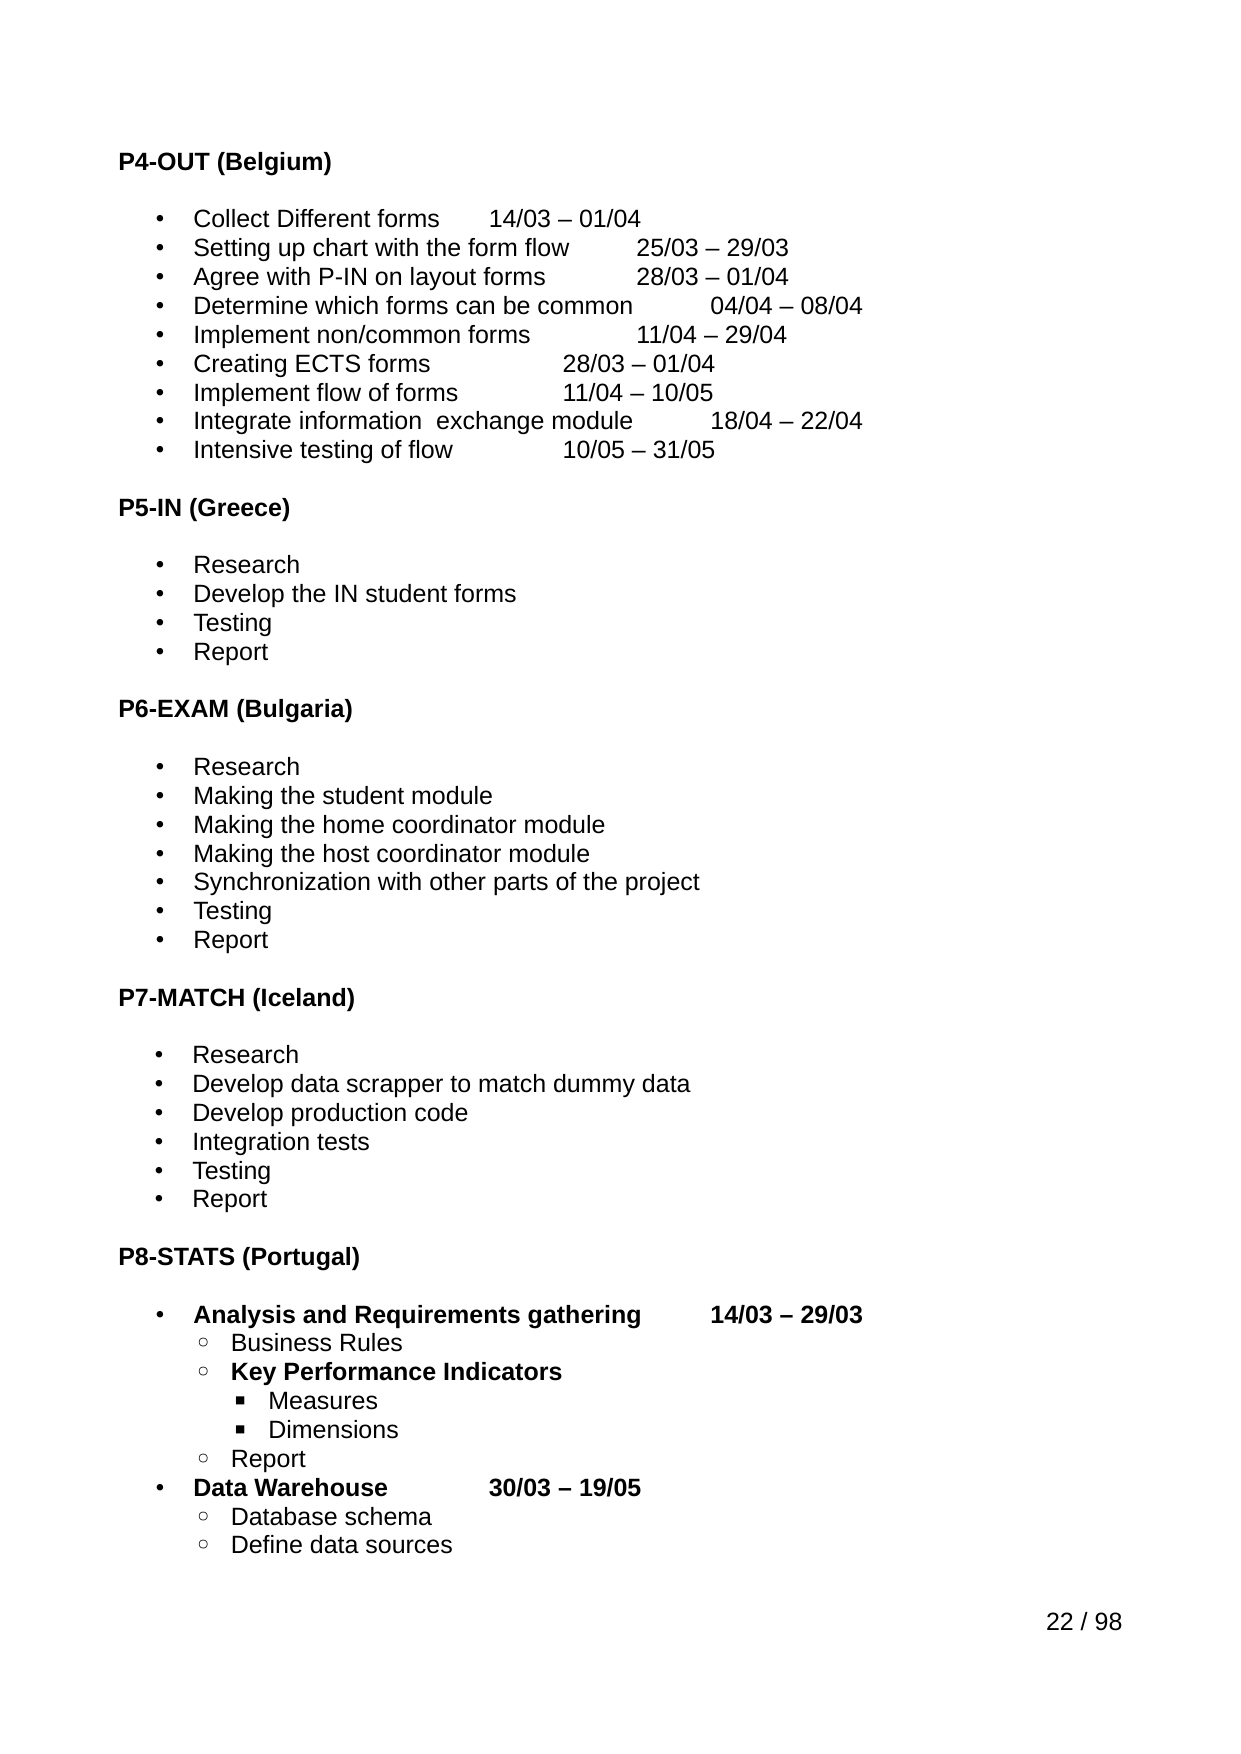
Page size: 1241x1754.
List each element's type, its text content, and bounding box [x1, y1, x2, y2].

list Implement flow of forms 11/04 – 10/05 [156, 377, 1122, 406]
list Making the student module [156, 781, 1122, 810]
list Data Warehouse 30/03 – 19/05 [156, 1473, 1122, 1502]
list Research [154, 1040, 1122, 1069]
list Key Performance Indicators [193, 1357, 1122, 1386]
list Collect Different forms 14/03 – 01/04 [156, 204, 1122, 233]
list Testing [154, 1156, 1122, 1184]
list Develop the IN student forms [156, 579, 1122, 608]
list Database schema [193, 1502, 1122, 1530]
list Report [154, 1184, 1122, 1213]
list Research [156, 550, 1122, 579]
list Report [156, 637, 1122, 666]
list Synchronization with other parts of the project [156, 867, 1122, 896]
list Develop production code [154, 1098, 1122, 1127]
text P8-STATS (Portugal) [118, 1242, 1122, 1271]
list Determine which forms can be common 04/04 – 08/04 [156, 291, 1122, 320]
list Intensive testing of flow 10/05 – 31/05 [156, 435, 1122, 464]
list Dimensions [231, 1415, 1122, 1444]
list Agree with P-IN on layout forms 28/03 – 01/04 [156, 262, 1122, 291]
list Creating ECTS forms 28/03 – 01/04 [156, 349, 1122, 377]
list Integrate information exchange module 18/04 – 22/04 [156, 406, 1122, 435]
text P4-OUT (Belgium) [118, 147, 1122, 176]
list Research [156, 752, 1122, 781]
list Develop data scrapper to match dummy data [154, 1069, 1122, 1098]
list Report [193, 1444, 1122, 1473]
list Implement non/common forms 11/04 – 29/04 [156, 320, 1122, 349]
list Making the host coordinator module [156, 838, 1122, 867]
text P6-EXAM (Bulgaria) [118, 694, 1122, 723]
list Measures [231, 1386, 1122, 1415]
list Report [156, 925, 1122, 954]
text P7-MATCH (Iceland) [118, 983, 1122, 1011]
list Making the home coordinator module [156, 810, 1122, 838]
list Testing [156, 608, 1122, 637]
list Analysis and Requirements gathering 14/03 – 29/03 [156, 1299, 1122, 1328]
list Integration tests [154, 1127, 1122, 1156]
text P5-IN (Greece) [118, 493, 1122, 522]
list Business Rules [193, 1328, 1122, 1357]
list Define data sources [193, 1530, 1122, 1559]
list Setting up chart with the form flow 25/03 – 29/03 [156, 233, 1122, 262]
list Testing [156, 896, 1122, 925]
